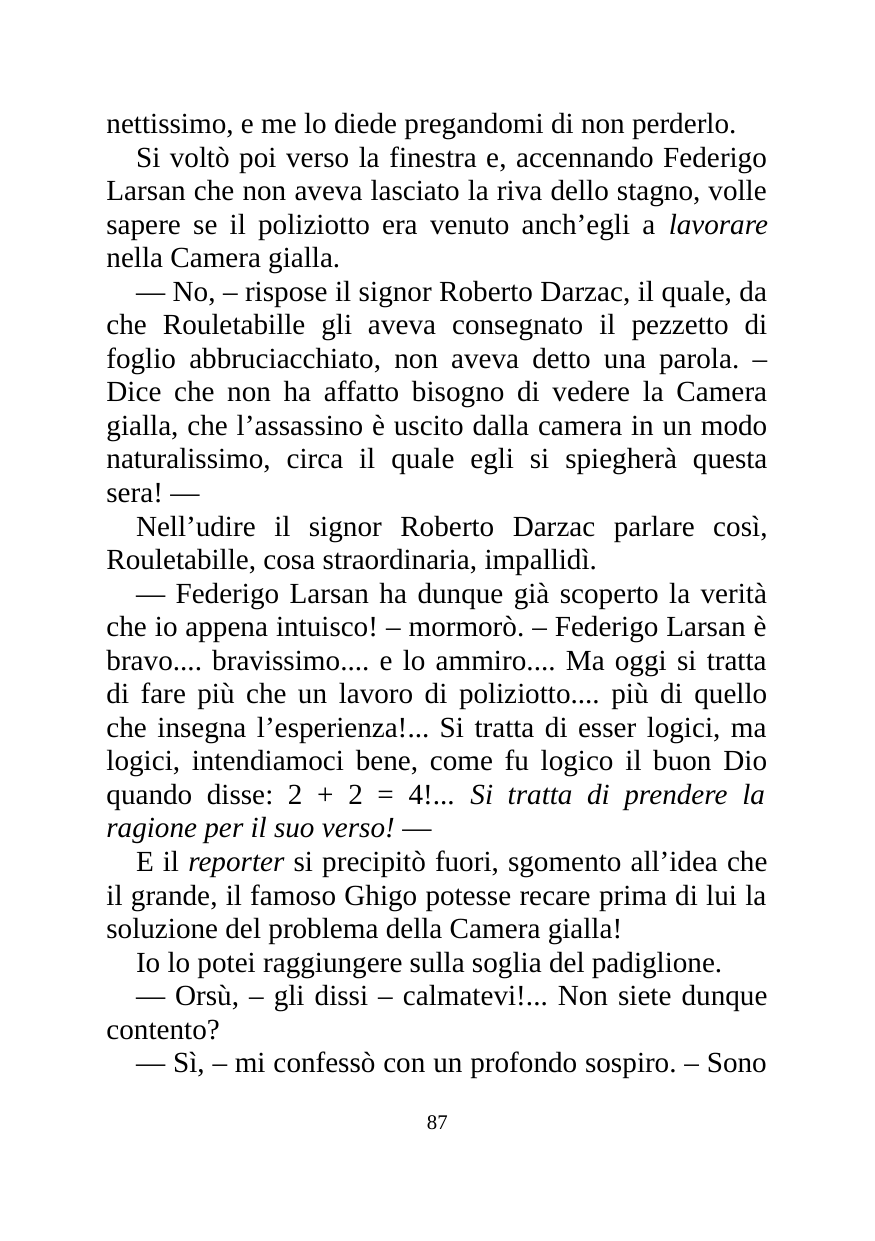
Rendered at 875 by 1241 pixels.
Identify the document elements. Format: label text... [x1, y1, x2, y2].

text — No, – rispose il signor Roberto Darzac, il quale, da che Rouletabille gli aveva consegnato il pezzetto di foglio abbruciacchiato, non aveva detto una parola. – Dice che non ha affatto bisogno di vedere la Camera gialla, che l’assassino è uscito dalla camera in un modo naturalissimo, circa il quale egli si spiegherà questa sera! — [106, 274, 768, 509]
text Nell’udire il signor Roberto Darzac parlare così, Rouletabille, cosa straordinaria, impallidì. [106, 509, 768, 576]
text — Sì, – mi confessò con un profondo sospiro. – Sono [106, 1045, 768, 1079]
text E il reporter si precipitò fuori, sgomento all’idea che il grande, il famoso Ghigo potesse recare prima di lui la soluzione del problema della Camera gialla! [106, 844, 768, 945]
text Si voltò poi verso la finestra e, accennando Federigo Larsan che non aveva lasciato la riva dello stagno, volle sapere se il poliziotto era venuto anch’egli a lavorare nella Camera gialla. [106, 140, 768, 274]
text nettissimo, e me lo diede pregandomi di non perderlo. [106, 106, 768, 140]
text — Federigo Larsan ha dunque già scoperto la verità che io appena intuisco! – mormorò. – Federigo Larsan è bravo.... bravissimo.... e lo ammiro.... Ma oggi si tratta di fare più che un lavoro di poliziotto.... più di quello che insegna l’esperienza!... Si tratta di esser logici, ma logici, intendiamoci bene, come fu logico il buon Dio quando disse: 2 + 2 = 4!... Si tratta di prendere la ragione per il suo verso! — [106, 576, 768, 844]
text Io lo potei raggiungere sulla soglia del padiglione. [106, 945, 768, 978]
text — Orsù, – gli dissi – calmatevi!... Non siete dunque contento? [106, 978, 768, 1045]
